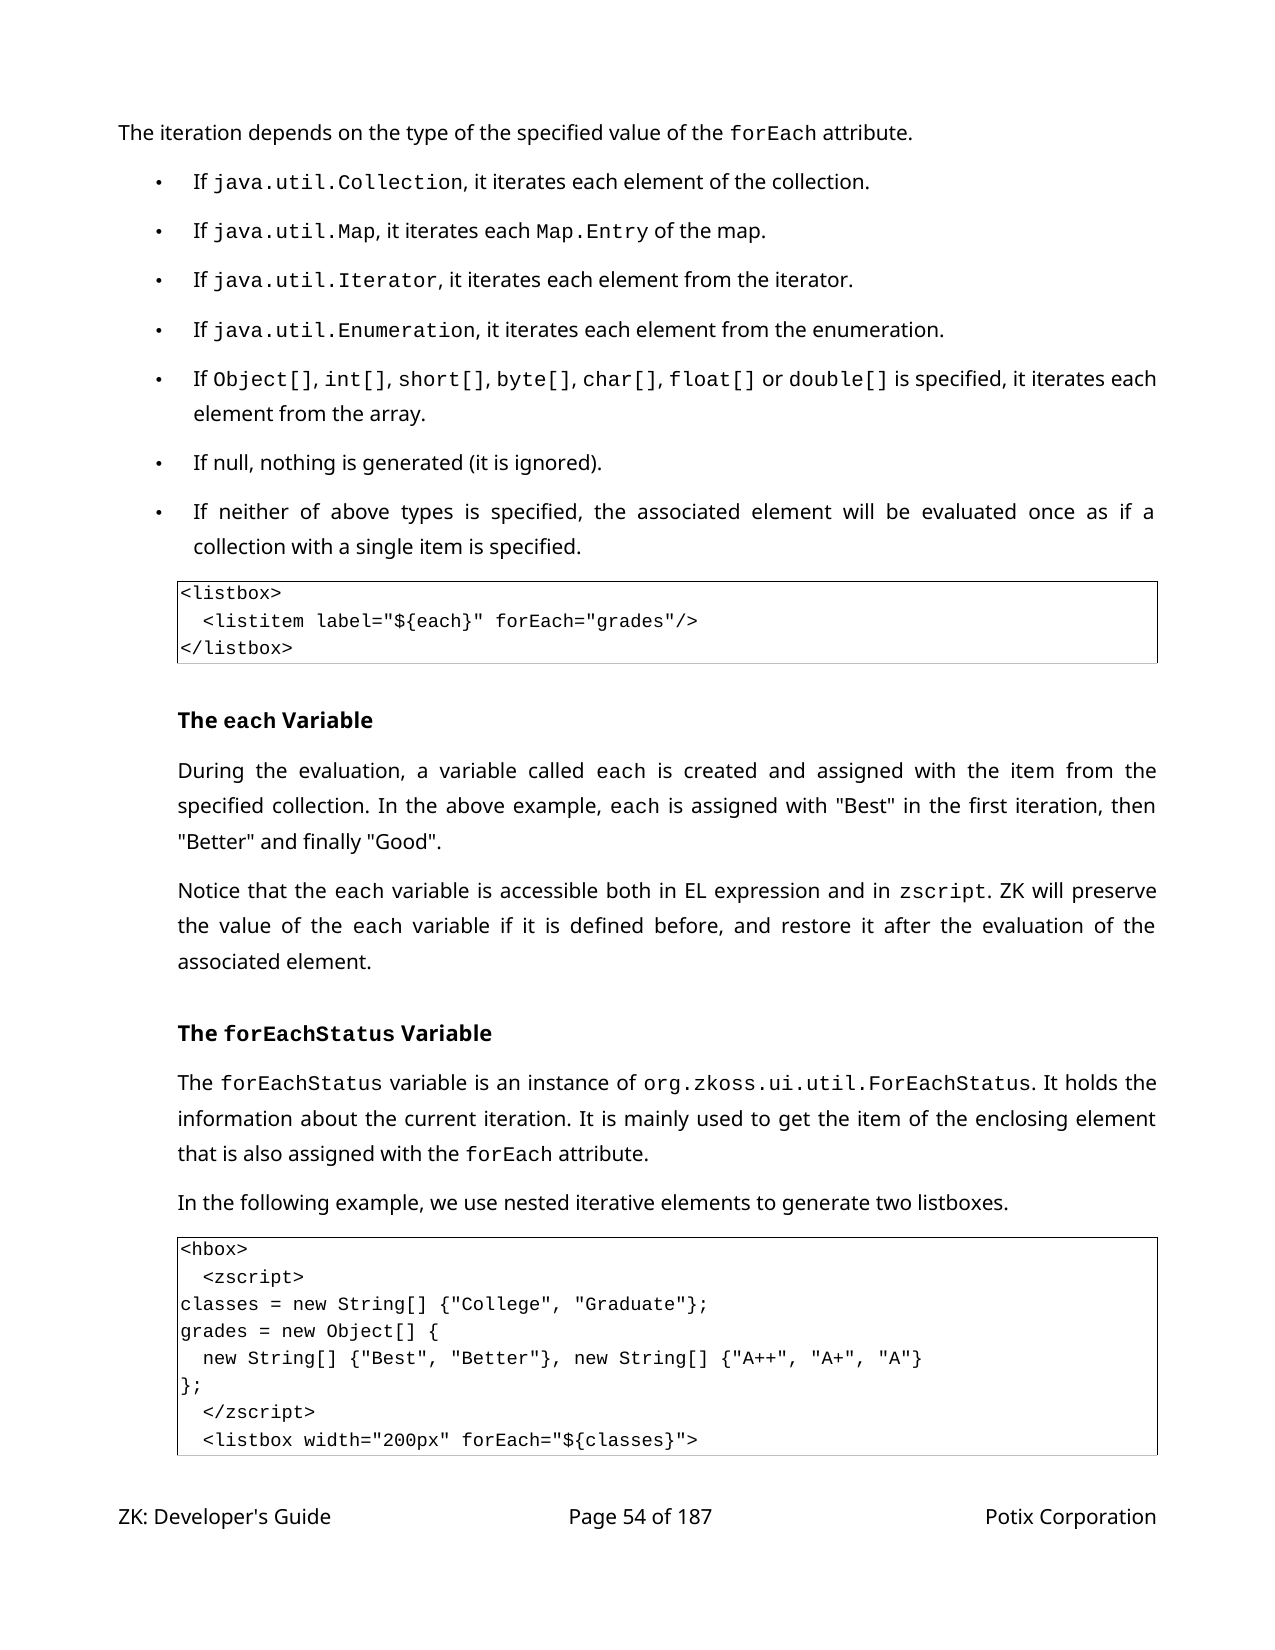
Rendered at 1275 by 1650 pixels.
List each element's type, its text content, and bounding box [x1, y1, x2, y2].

list If Object[], int[], short[], byte[], char[], float[] or double[] is specified, it iterates each element from the array. [156, 364, 1157, 428]
text During the evaluation, a variable called each is created and assigned with the item from the specified collection. In the above example, each is assigned with "Best" in the first iteration, then "Better" and finally "Good". [177, 756, 1157, 855]
text Notice that the each variable is accessible both in EL expression and in zscript. ZK will preserve the value of the each variable if it is defined before, and restore it after the evaluation of the associated element. [177, 876, 1157, 975]
text new String[] {"Best", "Better"}, new String[] {"A++", "A+", "A"} [178, 1346, 1157, 1370]
text <listitem label="${each}" forEach="grades"/> [178, 608, 1157, 633]
text <zscript> [178, 1264, 1157, 1289]
list If java.util.Enumeration, it iterates each element from the enumeration. [156, 315, 1157, 343]
text The forEachStatus variable is an instance of org.zkoss.ui.util.ForEachStatus. It holds the information about the current iteration. It is mainly used to get the item of the enclosing element that is also assigned with the forEach attribute. [177, 1068, 1157, 1168]
text </listbox> [178, 636, 1157, 663]
subtitle The each Variable [177, 705, 1157, 736]
text }; [178, 1373, 1157, 1397]
text <listbox> [178, 582, 1157, 606]
list If null, nothing is generated (it is ignored). [156, 448, 1157, 477]
text The iteration depends on the type of the specified value of the forEach attribute. [118, 118, 1157, 147]
text </zscript> [178, 1400, 1157, 1425]
text classes = new String[] {"College", "Graduate"}; [178, 1292, 1157, 1316]
list If java.util.Map, it iterates each Map.Entry of the map. [156, 216, 1157, 245]
subtitle The forEachStatus Variable [177, 1018, 1157, 1048]
text In the following example, we use nested iterative elements to generate two listboxes. [177, 1188, 1157, 1217]
list If java.util.Iterator, it iterates each element from the iterator. [156, 266, 1157, 294]
text <listbox width="200px" forEach="${classes}"> [178, 1428, 1157, 1455]
text grades = new Object[] { [178, 1319, 1157, 1343]
list If java.util.Collection, it iterates each element of the collection. [156, 167, 1157, 196]
text <hbox> [178, 1238, 1157, 1262]
list If neither of above types is specified, the associated element will be evaluated once as if a collection with a single item is specified. [156, 497, 1157, 561]
